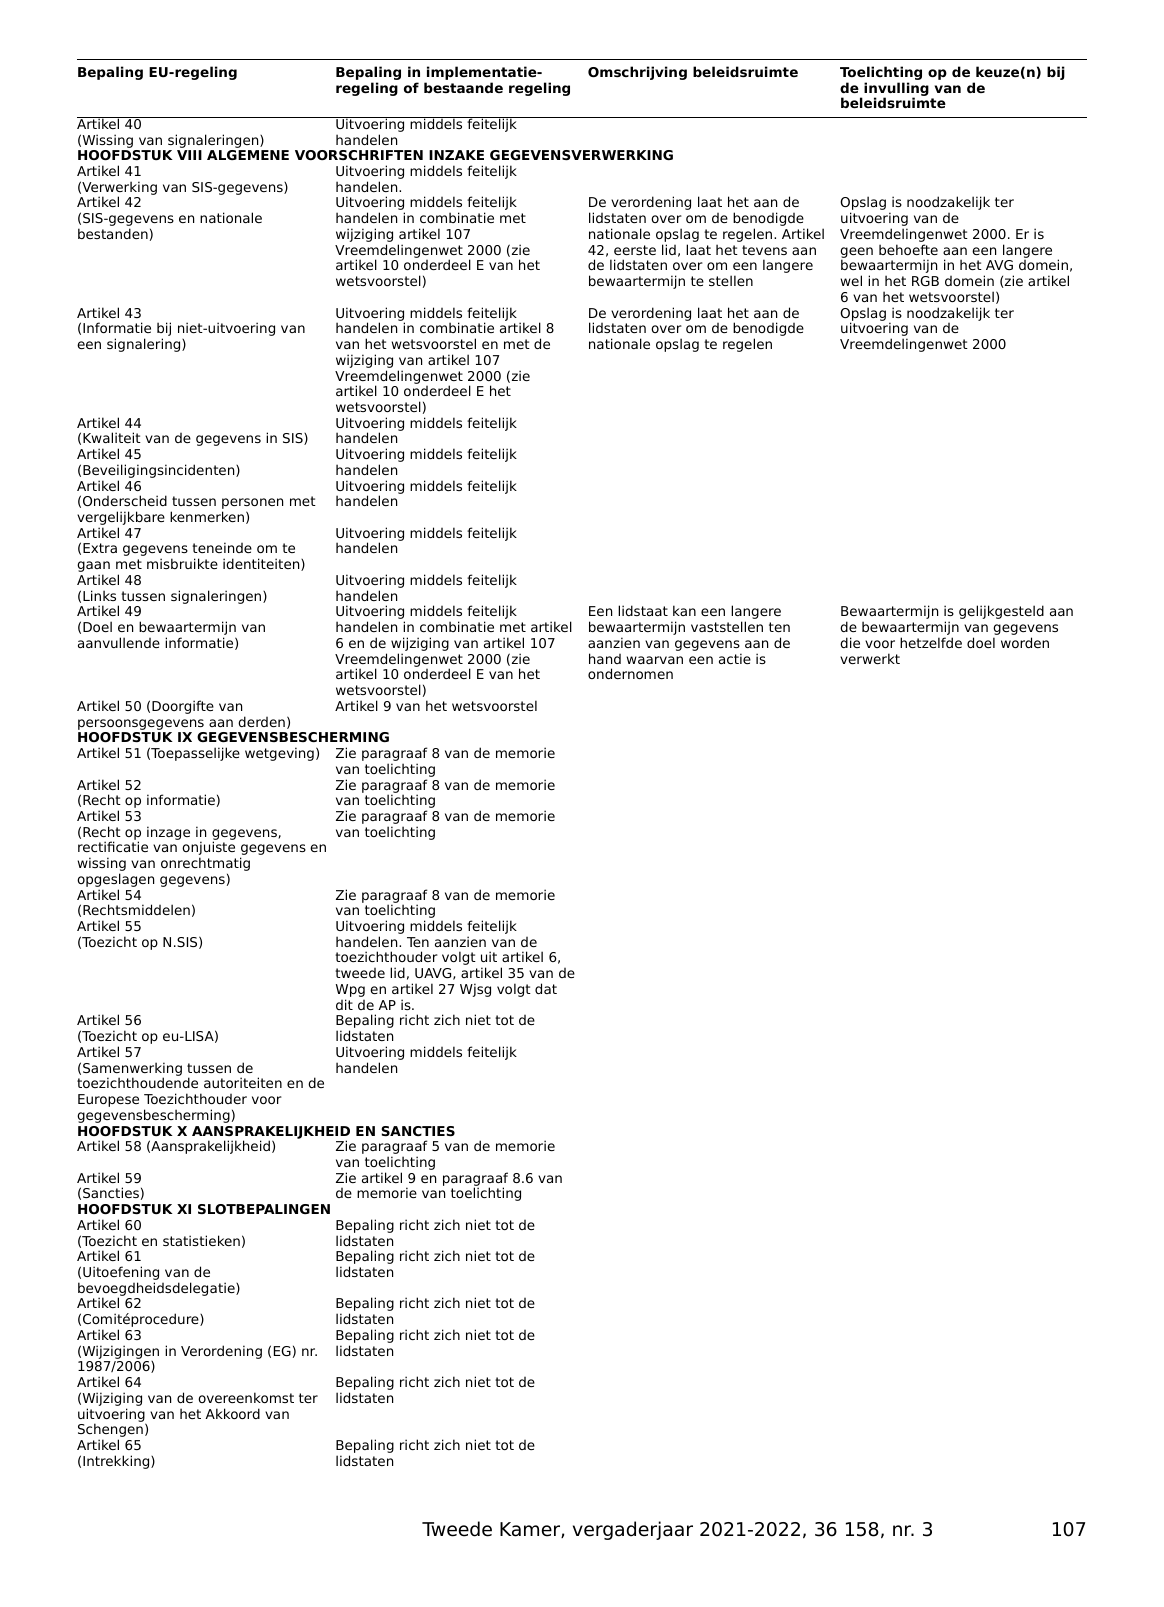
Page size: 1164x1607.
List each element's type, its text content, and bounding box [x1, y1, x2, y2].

table_cell Artikel 47 (Extra gegevens teneinde om te gaan met misbruikte identiteiten) [77, 526, 329, 573]
table_cell Zie paragraaf 8 van de memorie van toelichting [329, 888, 582, 919]
table_cell Zie artikel 9 en paragraaf 8.6 van de memorie van toelichting [329, 1171, 582, 1202]
table_cell [834, 447, 1087, 478]
table_cell Een lidstaat kan een langere bewaartermijn vaststellen ten aanzien van gegevens aan de hand waarvan een actie is ondernomen [582, 604, 834, 699]
table_cell Uitvoering middels feitelijk handelen in combinatie artikel 8 van het wetsvoorstel en met de wijziging van artikel 107 Vreemdelingenwet 2000 (zie artikel 10 onderdeel E het wetsvoorstel) [329, 305, 582, 416]
table_cell Uitvoering middels feitelijk handelen in combinatie met wijziging artikel 107 Vreemdelingenwet 2000 (zie artikel 10 onderdeel E van het wetsvoorstel) [329, 195, 582, 305]
table_header Toelichting op de keuze(n) bij de invulling van de beleidsruimte [834, 60, 1087, 117]
table_cell Artikel 64 (Wijziging van de overeenkomst ter uitvoering van het Akkoord van Schengen) [77, 1375, 329, 1438]
table_cell [834, 1218, 1087, 1249]
table_cell Artikel 57 (Samenwerking tussen de toezichthoudende autoriteiten en de Europese Toezichthouder voor gegevensbescherming) [77, 1045, 329, 1123]
table_header Bepaling EU-regeling [77, 60, 329, 117]
table_cell [582, 416, 834, 447]
table_cell [582, 746, 834, 777]
table_cell [834, 699, 1087, 730]
table_cell [834, 919, 1087, 1013]
table_cell Artikel 52 (Recht op informatie) [77, 777, 329, 809]
table_cell [582, 118, 834, 148]
table_cell Zie paragraaf 8 van de memorie van toelichting [329, 777, 582, 809]
table_cell Zie paragraaf 5 van de memorie van toelichting [329, 1139, 582, 1171]
table_cell Uitvoering middels feitelijk handelen [329, 526, 582, 573]
table_cell Artikel 56 (Toezicht op eu-LISA) [77, 1013, 329, 1045]
table_cell Zie paragraaf 8 van de memorie van toelichting [329, 809, 582, 887]
table_cell Bepaling richt zich niet tot de lidstaten [329, 1296, 582, 1328]
table_cell Artikel 62 (Comitéprocedure) [77, 1296, 329, 1328]
table_cell [834, 1328, 1087, 1375]
table_cell Uitvoering middels feitelijk handelen [329, 447, 582, 478]
table_cell Artikel 51 (Toepasselijke wetgeving) [77, 746, 329, 777]
table_cell [582, 1139, 834, 1171]
table_cell [834, 888, 1087, 919]
table_cell [582, 1328, 834, 1375]
table_cell [582, 809, 834, 887]
table_cell [582, 1013, 834, 1045]
table_cell Artikel 63 (Wijzigingen in Verordening (EG) nr. 1987/2006) [77, 1328, 329, 1375]
table_cell [834, 1249, 1087, 1296]
table_cell Bepaling richt zich niet tot de lidstaten [329, 1328, 582, 1375]
table_cell HOOFDSTUK VIII ALGEMENE VOORSCHRIFTEN INZAKE GEGEVENSVERWERKING [77, 148, 1087, 164]
table_cell Artikel 46 (Onderscheid tussen personen met vergelijkbare kenmerken) [77, 479, 329, 526]
table_cell [582, 1249, 834, 1296]
table_cell De verordening laat het aan de lidstaten over om de benodigde nationale opslag te regelen. Artikel 42, eerste lid, laat het tevens aan de lidstaten over om een langere bewaartermijn te stellen [582, 195, 834, 305]
table_cell HOOFDSTUK IX GEGEVENSBESCHERMING [77, 730, 1087, 746]
table_cell [582, 447, 834, 478]
table_cell [834, 1438, 1087, 1469]
table_cell Bepaling richt zich niet tot de lidstaten [329, 1013, 582, 1045]
table_cell Uitvoering middels feitelijk handelen [329, 118, 582, 148]
table_cell [582, 1171, 834, 1202]
table_cell [582, 479, 834, 526]
table_cell [582, 699, 834, 730]
table_cell Uitvoering middels feitelijk handelen. Ten aanzien van de toezichthouder volgt uit artikel 6, tweede lid, UAVG, artikel 35 van de Wpg en artikel 27 Wjsg volgt dat dit de AP is. [329, 919, 582, 1013]
table_cell Artikel 44 (Kwaliteit van de gegevens in SIS) [77, 416, 329, 447]
table_cell [582, 1296, 834, 1328]
table_cell [834, 1045, 1087, 1123]
table_cell Uitvoering middels feitelijk handelen [329, 479, 582, 526]
table_cell [834, 746, 1087, 777]
table_cell Artikel 65 (Intrekking) [77, 1438, 329, 1469]
table_cell Artikel 54 (Rechtsmiddelen) [77, 888, 329, 919]
table_cell [834, 416, 1087, 447]
table_cell [834, 1139, 1087, 1171]
table_cell Bepaling richt zich niet tot de lidstaten [329, 1438, 582, 1469]
table_cell Artikel 43 (Informatie bij niet-uitvoering van een signalering) [77, 305, 329, 416]
table_cell Zie paragraaf 8 van de memorie van toelichting [329, 746, 582, 777]
table_cell Artikel 50 (Doorgifte van persoonsgegevens aan derden) [77, 699, 329, 730]
table_cell Artikel 53 (Recht op inzage in gegevens, rectificatie van onjuiste gegevens en wissing van onrechtmatig opgeslagen gegevens) [77, 809, 329, 887]
table_cell [582, 573, 834, 604]
table_cell Bepaling richt zich niet tot de lidstaten [329, 1218, 582, 1249]
table_cell Uitvoering middels feitelijk handelen [329, 1045, 582, 1123]
table_cell Bepaling richt zich niet tot de lidstaten [329, 1249, 582, 1296]
table_cell Artikel 61 (Uitoefening van de bevoegdheidsdelegatie) [77, 1249, 329, 1296]
table_cell [834, 1296, 1087, 1328]
table_cell [582, 777, 834, 809]
table_cell HOOFDSTUK X AANSPRAKELIJKHEID EN SANCTIES [77, 1123, 1087, 1139]
table_cell Artikel 48 (Links tussen signaleringen) [77, 573, 329, 604]
table_cell [582, 526, 834, 573]
table_cell [834, 526, 1087, 573]
table_header Bepaling in implementatie-regeling of bestaande regeling [329, 60, 582, 117]
table_cell [834, 479, 1087, 526]
table_cell Uitvoering middels feitelijk handelen [329, 573, 582, 604]
table_cell HOOFDSTUK XI SLOTBEPALINGEN [77, 1202, 1087, 1218]
table_cell [582, 1438, 834, 1469]
table_cell [582, 1218, 834, 1249]
table_cell [582, 888, 834, 919]
table_cell Bepaling richt zich niet tot de lidstaten [329, 1375, 582, 1438]
table_cell Uitvoering middels feitelijk handelen. [329, 164, 582, 195]
table_cell [834, 1375, 1087, 1438]
table_cell [582, 1375, 834, 1438]
table_cell [834, 777, 1087, 809]
table_cell Bewaartermijn is gelijkgesteld aan de bewaartermijn van gegevens die voor hetzelfde doel worden verwerkt [834, 604, 1087, 699]
table_cell [834, 809, 1087, 887]
table_cell [834, 573, 1087, 604]
table_cell Artikel 9 van het wetsvoorstel [329, 699, 582, 730]
table_cell Artikel 59 (Sancties) [77, 1171, 329, 1202]
table_cell De verordening laat het aan de lidstaten over om de benodigde nationale opslag te regelen [582, 305, 834, 416]
table_cell [834, 164, 1087, 195]
table_cell Opslag is noodzakelijk ter uitvoering van de Vreemdelingenwet 2000. Er is geen behoefte aan een langere bewaartermijn in het AVG domein, wel in het RGB domein (zie artikel 6 van het wetsvoorstel) [834, 195, 1087, 305]
table_cell Artikel 45 (Beveiligingsincidenten) [77, 447, 329, 478]
table_cell Artikel 41 (Verwerking van SIS-gegevens) [77, 164, 329, 195]
table_cell [834, 118, 1087, 148]
table_cell Artikel 55 (Toezicht op N.SIS) [77, 919, 329, 1013]
table_cell [582, 1045, 834, 1123]
table_cell Uitvoering middels feitelijk handelen in combinatie met artikel 6 en de wijziging van artikel 107 Vreemdelingenwet 2000 (zie artikel 10 onderdeel E van het wetsvoorstel) [329, 604, 582, 699]
table_cell Artikel 60 (Toezicht en statistieken) [77, 1218, 329, 1249]
table_cell Opslag is noodzakelijk ter uitvoering van de Vreemdelingenwet 2000 [834, 305, 1087, 416]
table_header Omschrijving beleidsruimte [582, 60, 834, 117]
table_cell Artikel 42 (SIS-gegevens en nationale bestanden) [77, 195, 329, 305]
table_cell Artikel 40 (Wissing van signaleringen) [77, 118, 329, 148]
table_cell Artikel 49 (Doel en bewaartermijn van aanvullende informatie) [77, 604, 329, 699]
table_cell [582, 919, 834, 1013]
table_cell Artikel 58 (Aansprakelijkheid) [77, 1139, 329, 1171]
table_cell [834, 1171, 1087, 1202]
table_cell [834, 1013, 1087, 1045]
table_cell Uitvoering middels feitelijk handelen [329, 416, 582, 447]
table_cell [582, 164, 834, 195]
